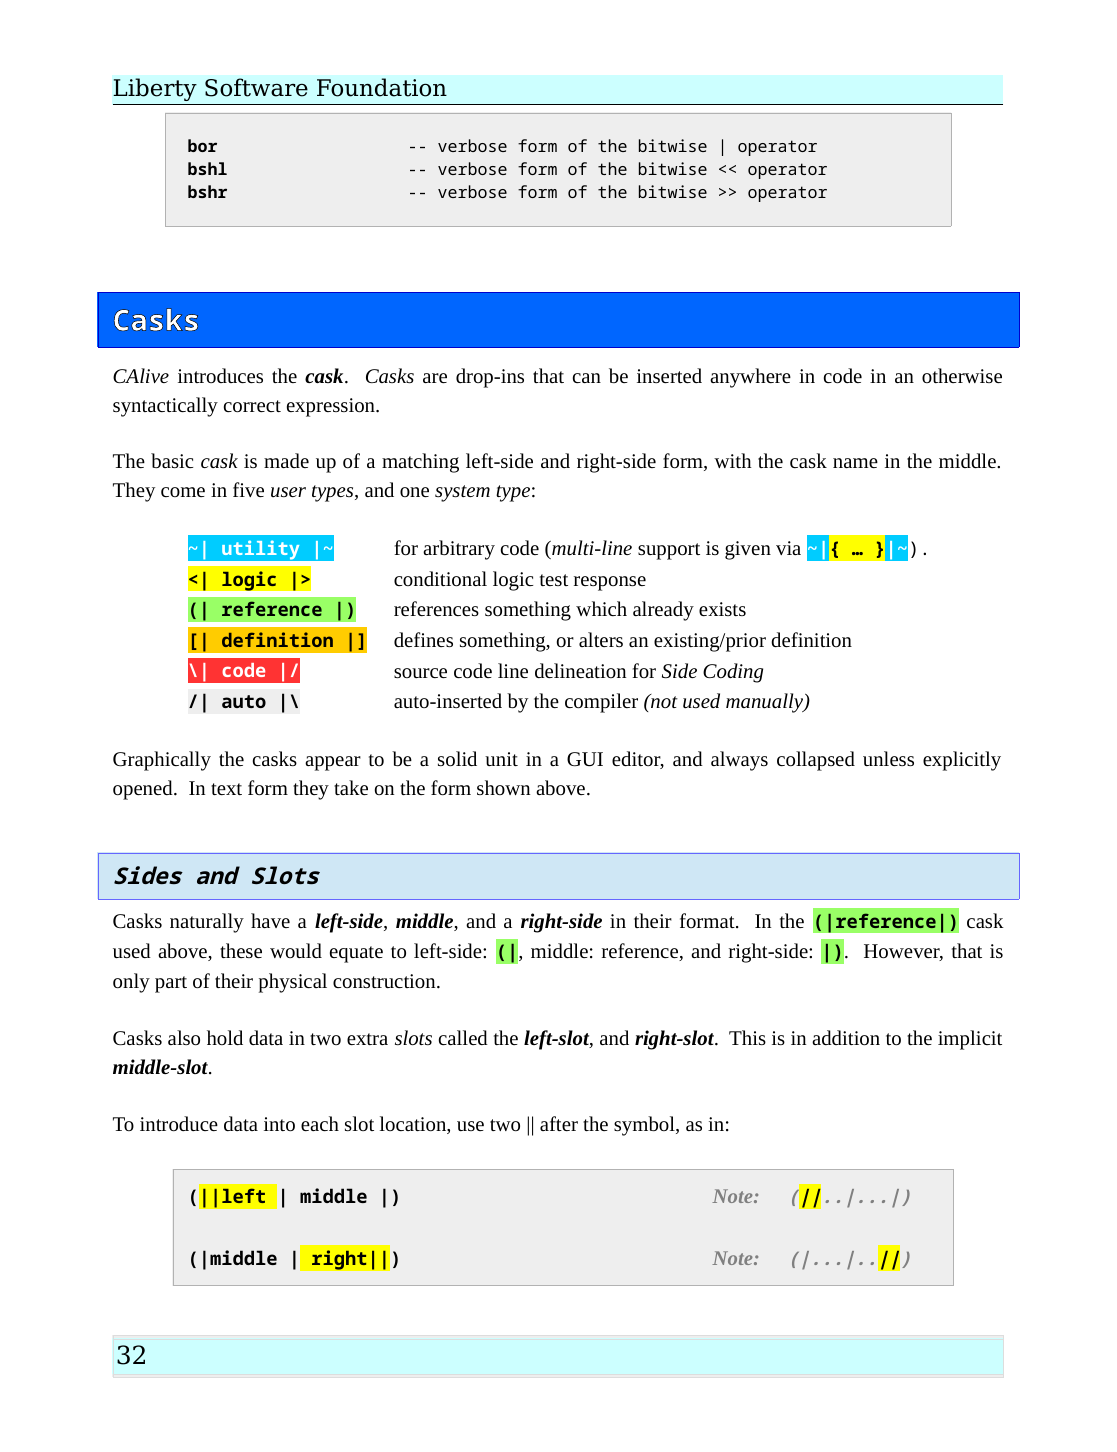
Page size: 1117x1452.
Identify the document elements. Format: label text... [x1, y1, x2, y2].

text CAlive introduces the cask. Casks are drop-ins that can be inserted anywhere in code in an otherwise syntactically correct expression. [112, 364, 1003, 417]
text Casks also hold data in two extra slots called the left-slot, and right-slot. This is in addition to the implicit middle-slot. [112, 1026, 1003, 1079]
text Casks naturally have a left-side, middle, and a right-side in their format. In the (|reference|) cask used above, these would equate to left-side: (|, middle: reference, and right-side: |). However, that is only part of their physical construction. [112, 908, 1003, 993]
subtitle Casks [99, 293, 1019, 347]
text bor -- verbose form of the bitwise | operator bshl -- verbose form of the bitwise << operator bshr -- verbose form of the bitwise >> operator [166, 114, 951, 226]
text To introduce data into each slot location, use two || after the symbol, as in: [112, 1112, 1003, 1136]
text The basic cask is made up of a matching left-side and right-side form, with the cask name in the middle. They come in five user types, and one system type: [112, 449, 1003, 502]
text Graphically the casks appear to be a solid unit in a GUI editor, and always collapsed unless explicitly opened. In text form they take on the form shown above. [112, 747, 1003, 800]
subtitle Sides and Slots [99, 854, 1019, 899]
text (||left | middle |) Note: (||..|...|) (|middle | right||) Note: (|...|..||) [174, 1170, 953, 1285]
text ~| utility |~ for arbitrary code (multi-line support is given via ~|{ … }|~). <| logic |> conditional logic test response (| reference |) references something which already exists [| definition |] defines something, or alters an existing/prior definition \| code |/ source code line delineation for Side Coding /| auto |\ auto-inserted by the compiler (not used manually) [187, 535, 938, 714]
